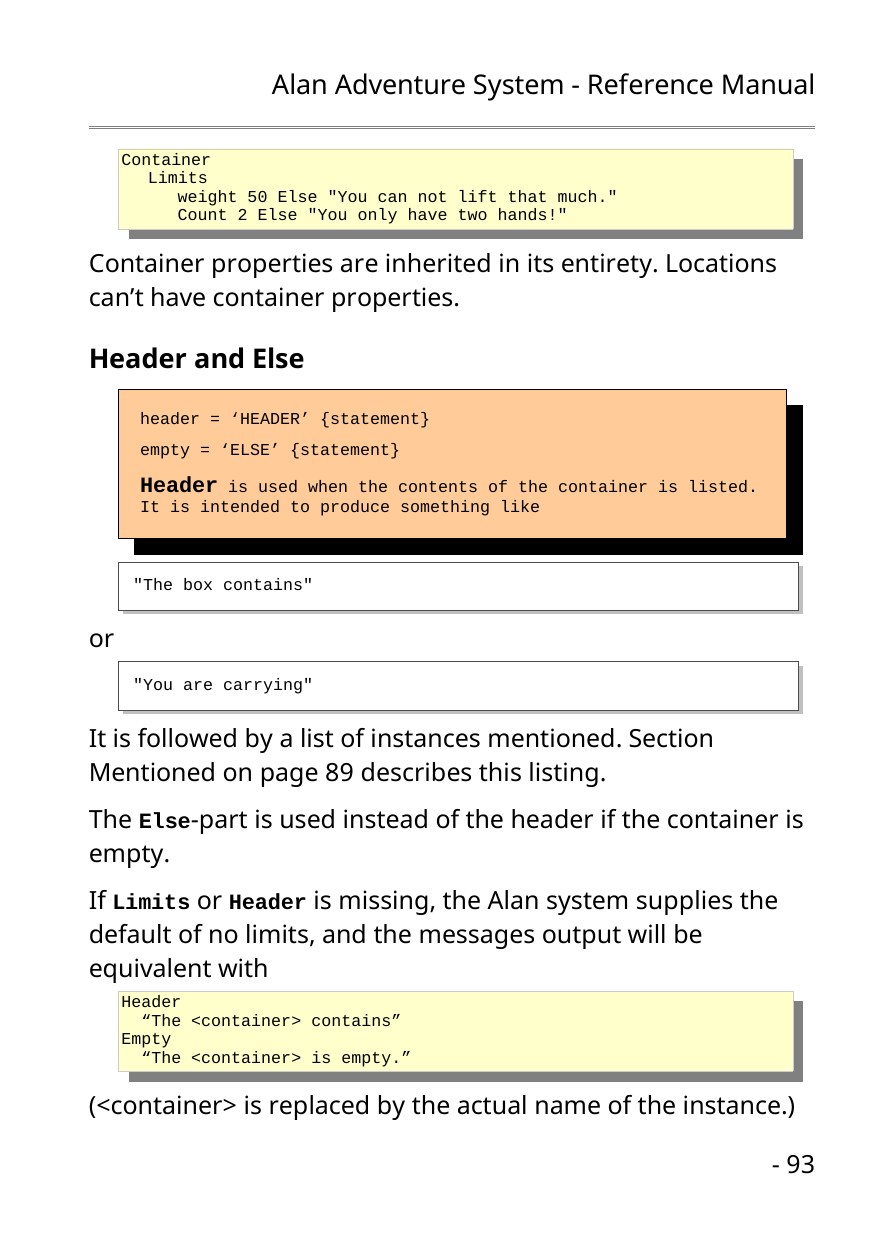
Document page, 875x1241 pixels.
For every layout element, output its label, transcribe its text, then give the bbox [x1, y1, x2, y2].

text “The <container> is empty.” [119, 1047, 793, 1071]
text It is followed by a list of instances mentioned. Section Mentioned on page 69 describes this listing. [88, 721, 815, 789]
text Container properties are inherited in its entirety. Locations can’t have container properties. [88, 246, 815, 314]
text "The box contains" [119, 563, 798, 610]
text "You are carrying" [119, 662, 798, 710]
subtitle Header and Else [88, 339, 815, 376]
text “The <container> contains” [119, 1009, 793, 1028]
text Header is used when the contents of the container is listed. It is intended to produce something like [119, 452, 786, 538]
text The Else-part is used instead of the header if the container is empty. [88, 802, 815, 870]
text If Limits or Header is missing, the Alan system supplies the default of no limits, and the messages output will be equivalent with [88, 883, 815, 984]
text (<container> is replaced by the actual name of the instance.) [88, 1088, 815, 1122]
text empty = ‘ELSE’ {statement} [119, 420, 786, 452]
text or [88, 621, 815, 655]
text header = ‘HEADER’ {statement} [119, 390, 786, 420]
text Container Limits weight 50 Else "You can not lift that much." Count 2 Else "You only have two hands!" [119, 150, 793, 229]
text Empty [119, 1028, 793, 1047]
text Header [119, 992, 793, 1009]
